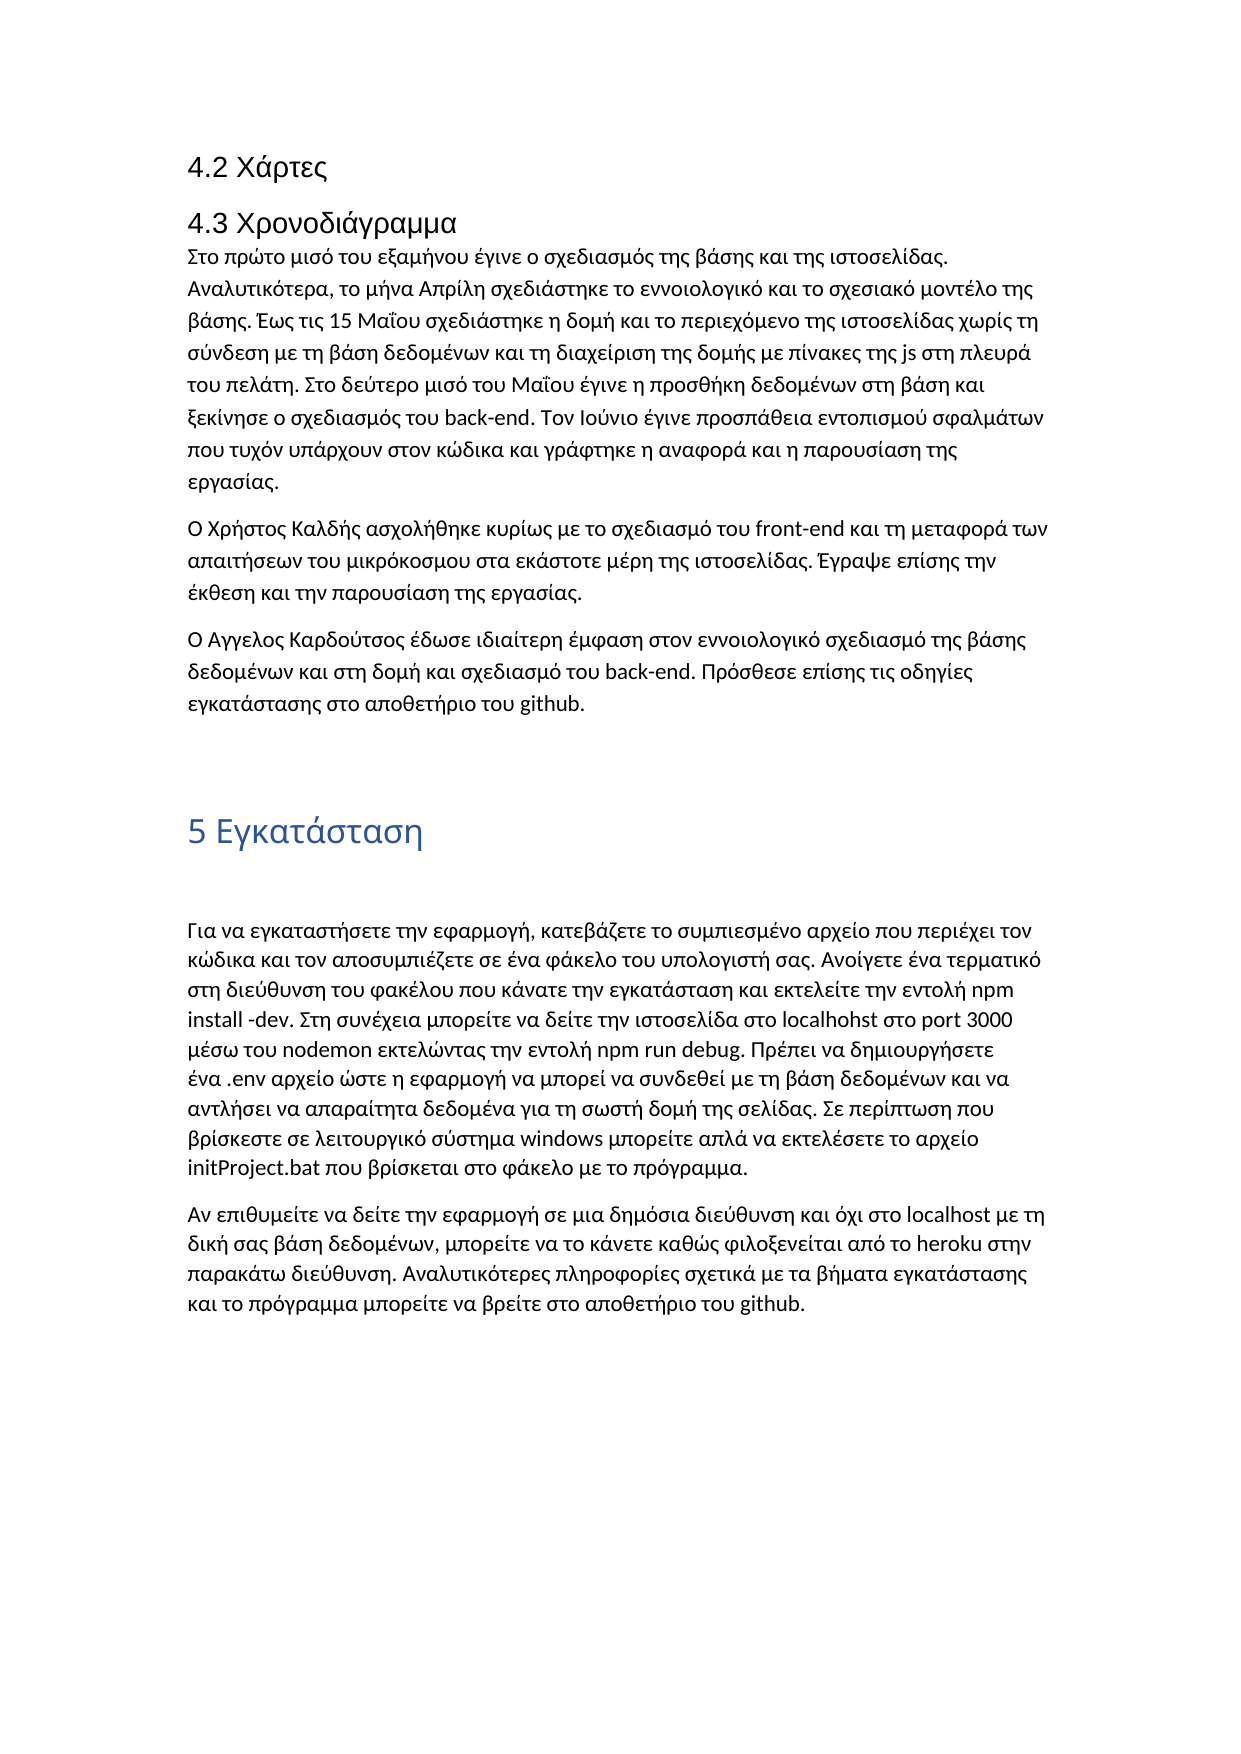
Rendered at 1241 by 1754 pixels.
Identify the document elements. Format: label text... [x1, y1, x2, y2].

text Για να εγκαταστήσετε την εφαρμογή, κατεβάζετε το συμπιεσμένο αρχείο που περιέχει τον κώδικα και τον αποσυμπιέζετε σε ένα φάκελο του υπολογιστή σας. Ανοίγετε ένα τερματικό στη διεύθυνση του φακέλου που κάνατε την εγκατάσταση και εκτελείτε την εντολή npm install -dev. Στη συνέχεια μπορείτε να δείτε την ιστοσελίδα στο localhohst στο port 3000 μέσω του nodemon εκτελώντας την εντολή npm run debug. Πρέπει να δημιουργήσετε ένα .env αρχείο ώστε η εφαρμογή να μπορεί να συνδεθεί με τη βάση δεδομένων και να αντλήσει να απαραίτητα δεδομένα για τη σωστή δομή της σελίδας. Σε περίπτωση που βρίσκεστε σε λειτουργικό σύστημα windows μπορείτε απλά να εκτελέσετε το αρχείο initProject.bat που βρίσκεται στο φάκελο με το πρόγραμμα. [187, 916, 1053, 1181]
text Αν επιθυμείτε να δείτε την εφαρμογή σε μια δημόσια διεύθυνση και όχι στο localhost με τη δική σας βάση δεδομένων, μπορείτε να το κάνετε καθώς φιλοξενείται από το heroku στην παρακάτω διεύθυνση. Αναλυτικότερες πληροφορίες σχετικά με τα βήματα εγκατάστασης και το πρόγραμμα μπορείτε να βρείτε στο αποθετήριο του github. [187, 1200, 1053, 1317]
text Ο Χρήστος Καλδής ασχολήθηκε κυρίως με το σχεδιασμό του front-end και τη μεταφορά των απαιτήσεων του μικρόκοσμου στα εκάστοτε μέρη της ιστοσελίδας. Έγραψε επίσης την έκθεση και την παρουσίαση της εργασίας. [187, 514, 1053, 606]
text Ο Άγγελος Καρδούτσος έδωσε ιδιαίτερη έμφαση στον εννοιολογικό σχεδιασμό της βάσης δεδομένων και στη δομή και σχεδιασμό του back-end. Πρόσθεσε επίσης τις οδηγίες εγκατάστασης στο αποθετήριο του github. [187, 625, 1053, 717]
subtitle 5 Εγκατάσταση [187, 808, 1053, 853]
text Στο πρώτο μισό του εξαμήνου έγινε ο σχεδιασμός της βάσης και της ιστοσελίδας. Αναλυτικότερα, το μήνα Απρίλη σχεδιάστηκε το εννοιολογικό και το σχεσιακό μοντέλο της βάσης. Έως τις 15 Μαΐου σχεδιάστηκε η δομή και το περιεχόμενο της ιστοσελίδας χωρίς τη σύνδεση με τη βάση δεδομένων και τη διαχείριση της δομής με πίνακες της js στη πλευρά του πελάτη. Στο δεύτερο μισό του Μαΐου έγινε η προσθήκη δεδομένων στη βάση και ξεκίνησε ο σχεδιασμός του back-end. Τον Ιούνιο έγινε προσπάθεια εντοπισμού σφαλμάτων που τυχόν υπάρχουν στον κώδικα και γράφτηκε η αναφορά και η παρουσίαση της εργασίας. [187, 242, 1053, 495]
subtitle 4.3 Χρονοδιάγραμμα [187, 206, 1053, 240]
subtitle 4.2 Χάρτες [187, 150, 1053, 183]
